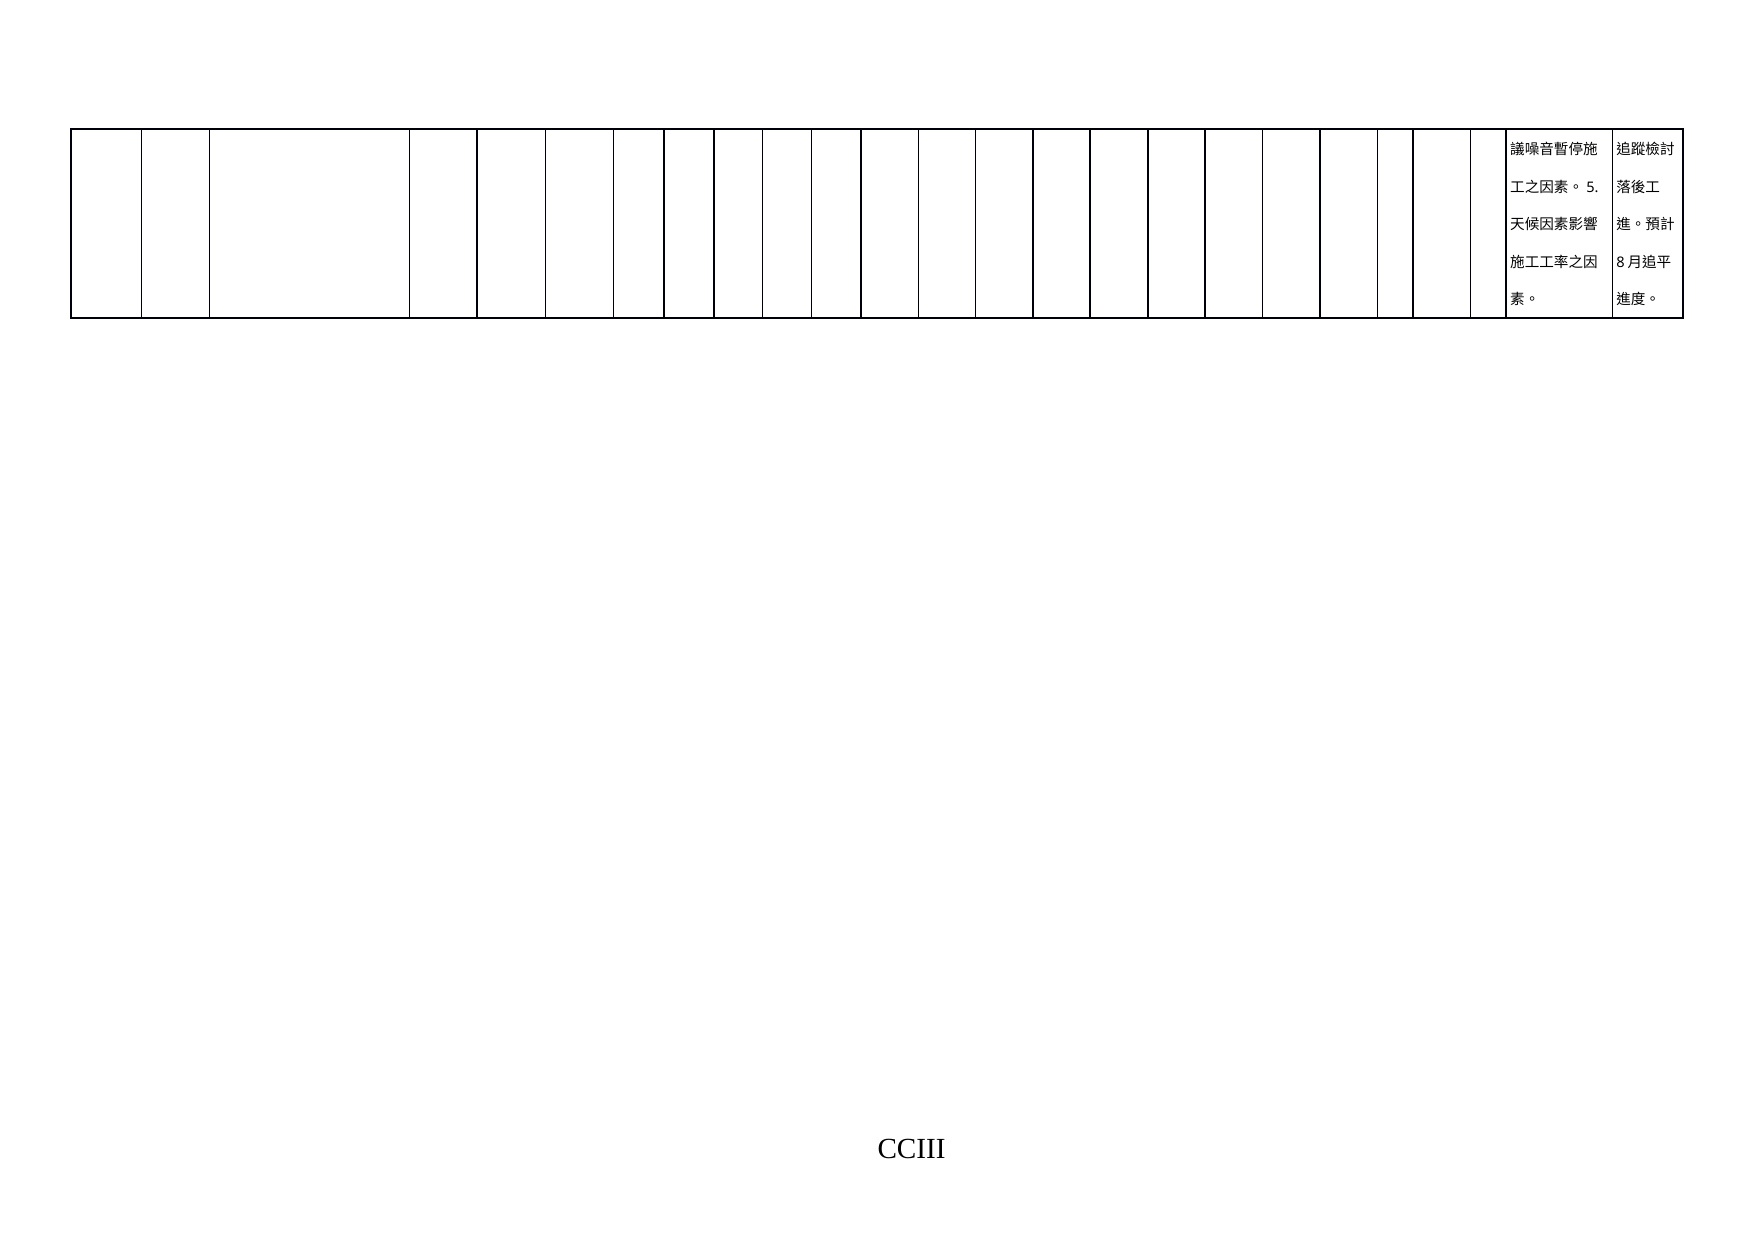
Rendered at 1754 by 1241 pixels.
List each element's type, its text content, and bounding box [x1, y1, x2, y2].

table_cell [1091, 130, 1147, 317]
table_cell [614, 130, 663, 317]
table_cell [142, 130, 209, 317]
table_cell [1321, 130, 1377, 317]
table_cell [1471, 130, 1505, 317]
table_cell [72, 130, 141, 317]
table_cell [665, 130, 713, 317]
table_cell [546, 130, 613, 317]
table_cell 議噪音暫停施工之因素。 5.天候因素影響施工工率之因素。 [1507, 130, 1612, 317]
table_cell [1263, 130, 1319, 317]
table_cell [862, 130, 918, 317]
table_cell [976, 130, 1032, 317]
table_cell [410, 130, 476, 317]
table_cell [919, 130, 975, 317]
table_cell [1206, 130, 1262, 317]
table_cell [1414, 130, 1470, 317]
table_cell [715, 130, 762, 317]
table_cell [1034, 130, 1089, 317]
table_cell [210, 130, 409, 317]
table_cell [478, 130, 545, 317]
table_cell [763, 130, 811, 317]
table_cell [812, 130, 860, 317]
table_cell [1378, 130, 1412, 317]
table_cell [1149, 130, 1204, 317]
table_cell 追蹤檢討落後工進。預計8月追平進度。 [1613, 130, 1682, 317]
